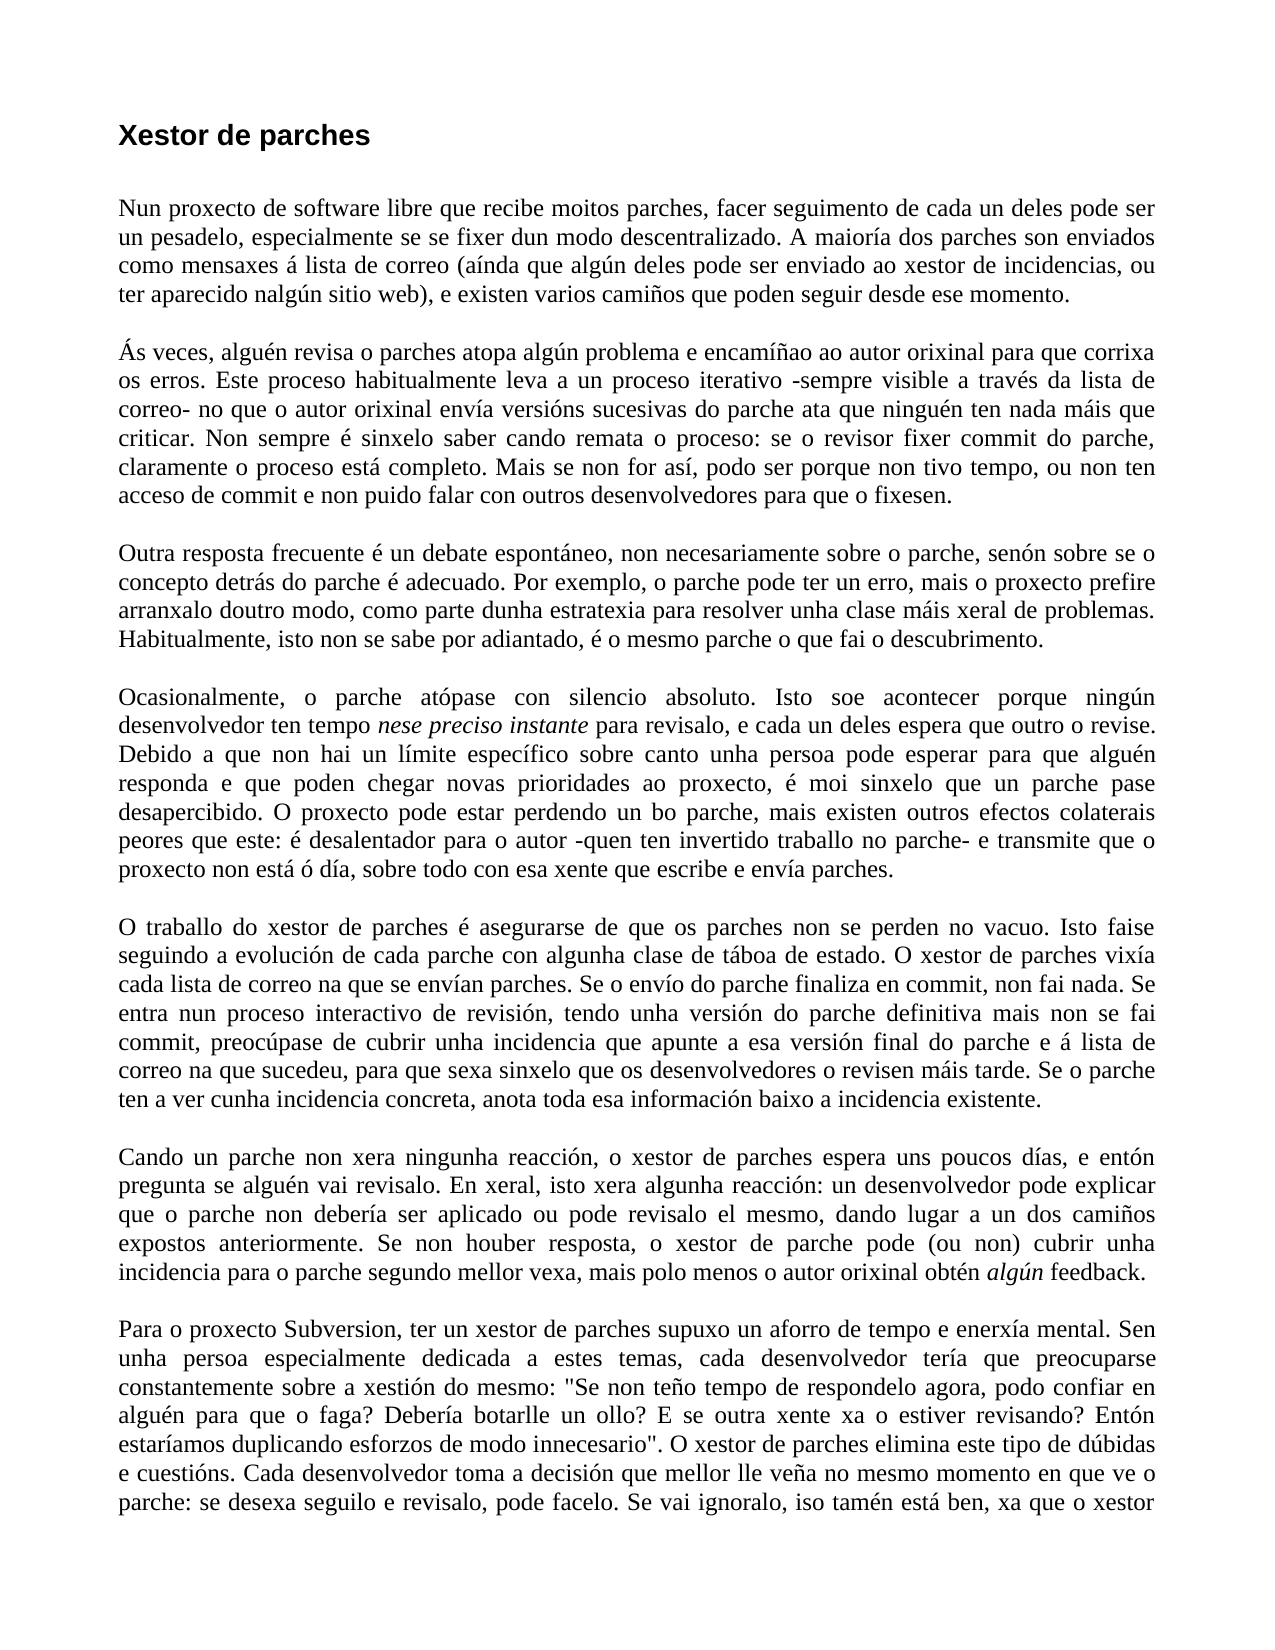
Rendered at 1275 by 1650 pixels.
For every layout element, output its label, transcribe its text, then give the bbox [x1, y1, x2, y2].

text Outra resposta frecuente é un debate espontáneo, non necesariamente sobre o parche, senón sobre se o concepto detrás do parche é adecuado. Por exemplo, o parche pode ter un erro, mais o proxecto prefire arranxalo doutro modo, como parte dunha estratexia para resolver unha clase máis xeral de problemas. Habitualmente, isto non se sabe por adiantado, é o mesmo parche o que fai o descubrimento. [118, 538, 1157, 653]
text O traballo do xestor de parches é asegurarse de que os parches non se perden no vacuo. Isto faise seguindo a evolución de cada parche con algunha clase de táboa de estado. O xestor de parches vixía cada lista de correo na que se envían parches. Se o envío do parche finaliza en commit, non fai nada. Se entra nun proceso interactivo de revisión, tendo unha versión do parche definitiva mais non se fai commit, preocúpase de cubrir unha incidencia que apunte a esa versión final do parche e á lista de correo na que sucedeu, para que sexa sinxelo que os desenvolvedores o revisen máis tarde. Se o parche ten a ver cunha incidencia concreta, anota toda esa información baixo a incidencia existente. [118, 912, 1157, 1113]
text Cando un parche non xera ningunha reacción, o xestor de parches espera uns poucos días, e entón pregunta se alguén vai revisalo. En xeral, isto xera algunha reacción: un desenvolvedor pode explicar que o parche non debería ser aplicado ou pode revisalo el mesmo, dando lugar a un dos camiños expostos anteriormente. Se non houber resposta, o xestor de parche pode (ou non) cubrir unha incidencia para o parche segundo mellor vexa, mais polo menos o autor orixinal obtén algún feedback. [118, 1142, 1157, 1285]
text Ás veces, alguén revisa o parches atopa algún problema e encamíñao ao autor orixinal para que corrixa os erros. Este proceso habitualmente leva a un proceso iterativo -sempre visible a través da lista de correo- no que o autor orixinal envía versións sucesivas do parche ata que ninguén ten nada máis que criticar. Non sempre é sinxelo saber cando remata o proceso: se o revisor fixer commit do parche, claramente o proceso está completo. Mais se non for así, podo ser porque non tivo tempo, ou non ten acceso de commit e non puido falar con outros desenvolvedores para que o fixesen. [118, 337, 1157, 509]
subtitle Xestor de parches [118, 118, 1157, 152]
text Ocasionalmente, o parche atópase con silencio absoluto. Isto soe acontecer porque ningún desenvolvedor ten tempo nese preciso instante para revisalo, e cada un deles espera que outro o revise. Debido a que non hai un límite específico sobre canto unha persoa pode esperar para que alguén responda e que poden chegar novas prioridades ao proxecto, é moi sinxelo que un parche pase desapercibido. O proxecto pode estar perdendo un bo parche, mais existen outros efectos colaterais peores que este: é desalentador para o autor -quen ten invertido traballo no parche- e transmite que o proxecto non está ó día, sobre todo con esa xente que escribe e envía parches. [118, 682, 1157, 883]
text Nun proxecto de software libre que recibe moitos parches, facer seguimento de cada un deles pode ser un pesadelo, especialmente se se fixer dun modo descentralizado. A maioría dos parches son enviados como mensaxes á lista de correo (aínda que algún deles pode ser enviado ao xestor de incidencias, ou ter aparecido nalgún sitio web), e existen varios camiños que poden seguir desde ese momento. [118, 193, 1157, 308]
text Para o proxecto Subversion, ter un xestor de parches supuxo un aforro de tempo e enerxía mental. Sen unha persoa especialmente dedicada a estes temas, cada desenvolvedor tería que preocuparse constantemente sobre a xestión do mesmo: "Se non teño tempo de respondelo agora, podo confiar en alguén para que o faga? Debería botarlle un ollo? E se outra xente xa o estiver revisando? Entón estaríamos duplicando esforzos de modo innecesario". O xestor de parches elimina este tipo de dúbidas e cuestións. Cada desenvolvedor toma a decisión que mellor lle veña no mesmo momento en que ve o parche: se desexa seguilo e revisalo, pode facelo. Se vai ignoralo, iso tamén está ben, xa que o xestor [118, 1314, 1157, 1515]
